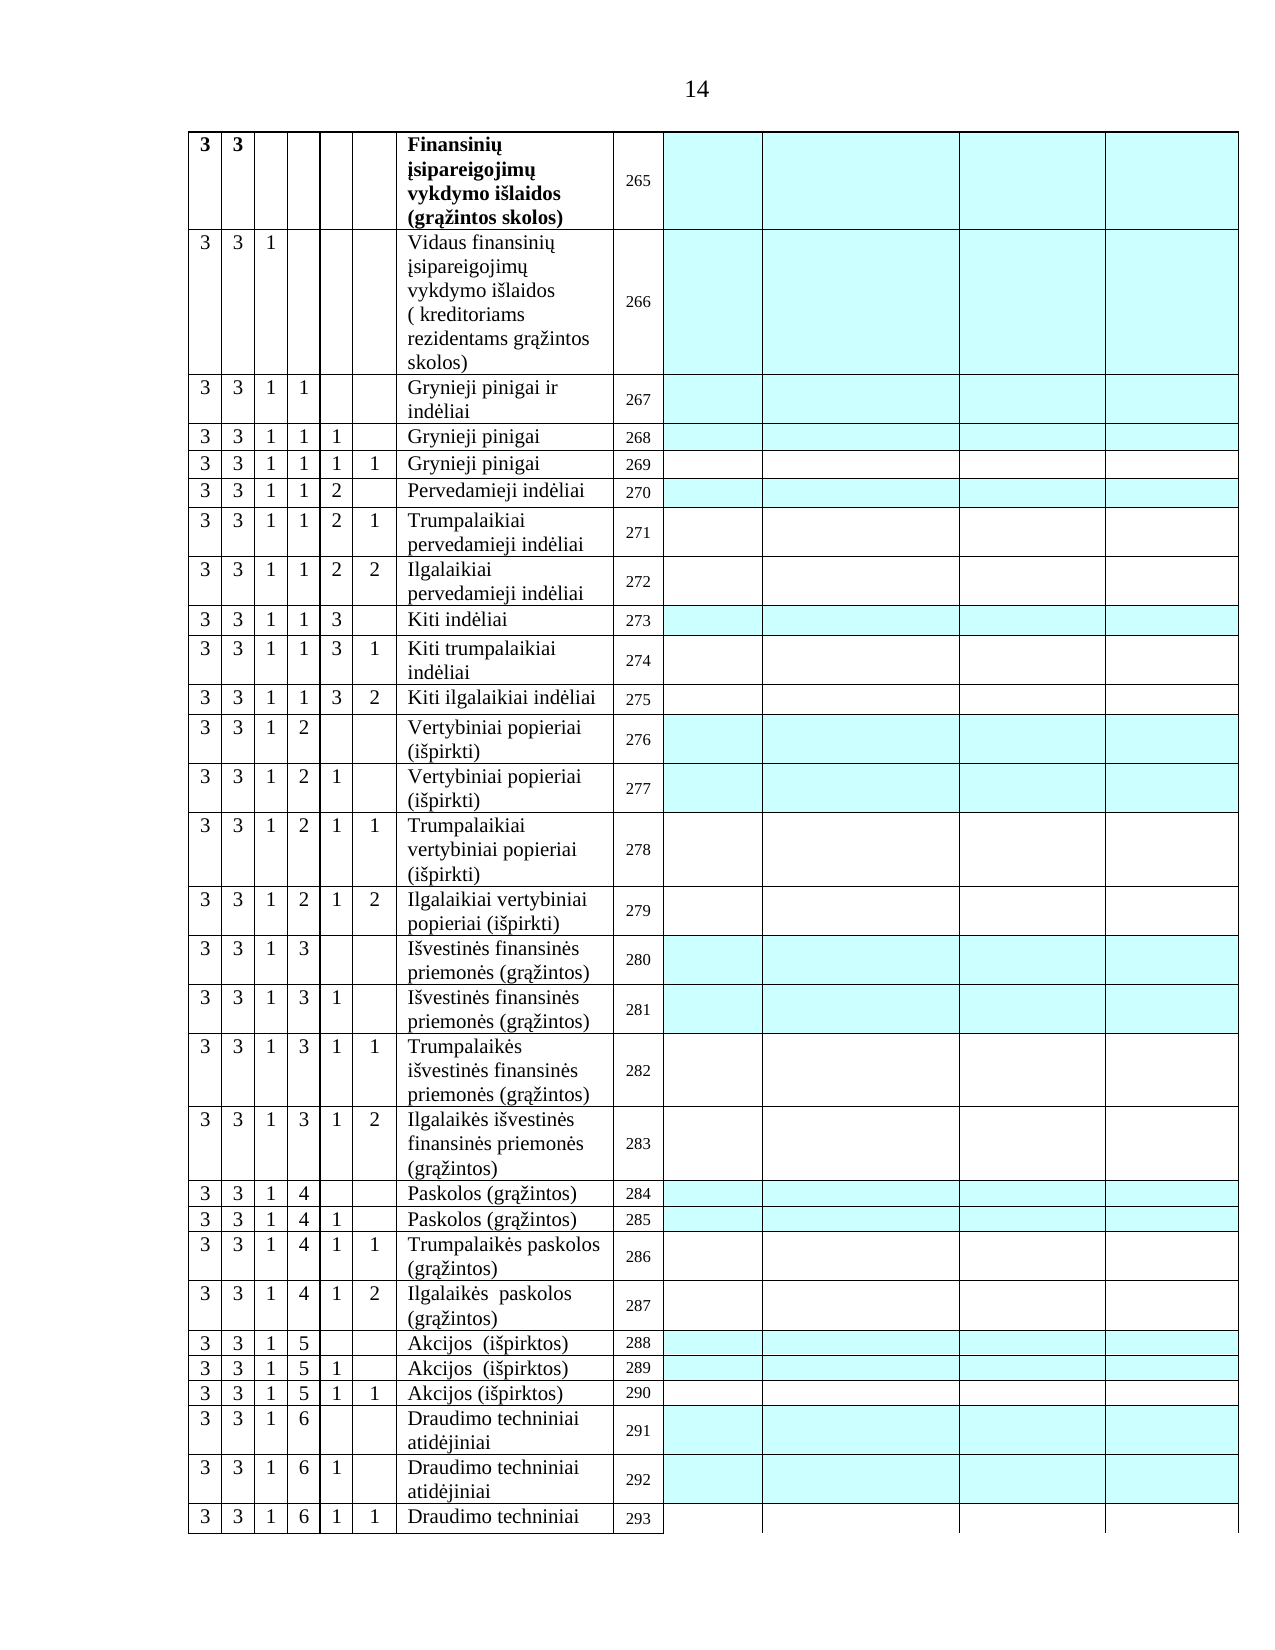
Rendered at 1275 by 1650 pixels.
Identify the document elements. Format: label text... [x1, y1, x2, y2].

table_cell [763, 1232, 959, 1280]
table_cell 1 [255, 813, 287, 886]
table_cell 281 [614, 985, 663, 1033]
table_cell 1 [255, 685, 287, 714]
table_cell [960, 813, 1105, 886]
table_cell 5 [288, 1331, 319, 1354]
table_cell [763, 1207, 959, 1231]
table_cell [321, 133, 352, 229]
table_cell 3 [189, 1331, 221, 1354]
table_cell [960, 1504, 1105, 1533]
table_cell 4 [288, 1232, 319, 1280]
table_cell [960, 1107, 1105, 1179]
table_cell 3 [222, 936, 254, 984]
table_cell 1 [321, 1107, 352, 1179]
table_cell 2 [353, 685, 396, 714]
table_cell 3 [189, 479, 221, 507]
table_cell Draudimo techniniai atidėjiniai [397, 1406, 613, 1454]
table_cell [1106, 1455, 1238, 1503]
table_cell 3 [222, 1207, 254, 1231]
table_cell 1 [321, 1455, 352, 1503]
table_cell 1 [288, 375, 319, 423]
table_cell [1106, 764, 1238, 812]
table_cell Trumpalaikės paskolos (grąžintos) [397, 1232, 613, 1280]
table_cell Pervedamieji indėliai [397, 479, 613, 507]
table_cell [960, 1406, 1105, 1454]
table_cell 282 [614, 1034, 663, 1106]
table_cell Vertybiniai popieriai (išpirkti) [397, 715, 613, 763]
table_cell 3 [222, 887, 254, 935]
table_cell 1 [255, 1504, 287, 1533]
table_cell 1 [255, 508, 287, 556]
table_cell [353, 1455, 396, 1503]
table_cell 3 [189, 1281, 221, 1329]
table_cell 3 [222, 1034, 254, 1106]
table_cell [664, 1181, 762, 1206]
table_cell [763, 1331, 959, 1354]
table_cell 1 [321, 1232, 352, 1280]
table_cell [763, 133, 959, 229]
table_cell [1106, 1281, 1238, 1329]
table_cell 1 [255, 557, 287, 605]
table_cell [960, 685, 1105, 714]
table_cell 1 [288, 479, 319, 507]
table_cell 276 [614, 715, 663, 763]
table_cell 3 [222, 1504, 254, 1533]
table_cell 3 [288, 1034, 319, 1106]
table_cell [664, 133, 762, 229]
table_cell 3 [222, 508, 254, 556]
table_cell Kiti trumpalaikiai indėliai [397, 636, 613, 684]
table_cell 1 [353, 1034, 396, 1106]
table_cell Finansinių įsipareigojimų vykdymo išlaidos (grąžintos skolos) [397, 133, 613, 229]
table_cell [664, 1504, 762, 1533]
table_cell [664, 1232, 762, 1280]
table_cell 1 [321, 764, 352, 812]
table_cell 3 [222, 1232, 254, 1280]
table_cell [1106, 1232, 1238, 1280]
table_cell [960, 1356, 1105, 1380]
table_cell [321, 715, 352, 763]
table_cell [763, 715, 959, 763]
table_cell 1 [353, 451, 396, 477]
table_cell 3 [222, 424, 254, 450]
table_cell 3 [189, 557, 221, 605]
table_cell [960, 985, 1105, 1033]
table_cell [763, 887, 959, 935]
table_cell 3 [189, 685, 221, 714]
table_cell [960, 375, 1105, 423]
table_cell 3 [321, 606, 352, 635]
table_cell 1 [353, 636, 396, 684]
table_cell 3 [222, 1331, 254, 1354]
table_cell 2 [288, 887, 319, 935]
table_cell [960, 424, 1105, 450]
table_cell [763, 606, 959, 635]
table_cell Trumpalaikiai pervedamieji indėliai [397, 508, 613, 556]
table_cell 285 [614, 1207, 663, 1231]
table_cell [353, 133, 396, 229]
table_cell [763, 636, 959, 684]
table_cell [1106, 1381, 1238, 1405]
table_cell 3 [321, 636, 352, 684]
table_cell 4 [288, 1207, 319, 1231]
table_cell 1 [321, 813, 352, 886]
table_cell [763, 479, 959, 507]
table_cell 3 [222, 764, 254, 812]
table_cell 274 [614, 636, 663, 684]
table_cell 266 [614, 230, 663, 374]
table_cell [763, 764, 959, 812]
table_cell 3 [189, 1232, 221, 1280]
table_cell Ilgalaikiai vertybiniai popieriai (išpirkti) [397, 887, 613, 935]
table_cell 1 [288, 557, 319, 605]
table_cell [763, 451, 959, 477]
table_cell [1106, 230, 1238, 374]
table_cell 5 [288, 1356, 319, 1380]
table_cell [664, 508, 762, 556]
table_cell Ilgalaikės paskolos (grąžintos) [397, 1281, 613, 1329]
table_cell [763, 1034, 959, 1106]
table_cell 273 [614, 606, 663, 635]
table_cell 291 [614, 1406, 663, 1454]
table_cell 265 [614, 133, 663, 229]
table_cell [664, 887, 762, 935]
table_cell Trumpalaikės išvestinės finansinės priemonės (grąžintos) [397, 1034, 613, 1106]
table_cell [763, 1406, 959, 1454]
table_cell [321, 230, 352, 374]
table_cell 3 [222, 813, 254, 886]
table_cell 3 [321, 685, 352, 714]
table_cell 3 [189, 1107, 221, 1179]
table_cell [763, 813, 959, 886]
table_cell 3 [189, 985, 221, 1033]
table_cell 3 [222, 479, 254, 507]
table_cell [960, 508, 1105, 556]
table_cell [763, 424, 959, 450]
table_cell [763, 375, 959, 423]
table_cell 1 [255, 451, 287, 477]
table_cell 3 [189, 1181, 221, 1206]
table_cell 1 [255, 887, 287, 935]
table_cell Vertybiniai popieriai (išpirkti) [397, 764, 613, 812]
table_cell 286 [614, 1232, 663, 1280]
table_cell 3 [189, 1455, 221, 1503]
table_cell 1 [353, 508, 396, 556]
table_cell 278 [614, 813, 663, 886]
table_cell 1 [255, 479, 287, 507]
table_cell 288 [614, 1331, 663, 1354]
table_cell [960, 715, 1105, 763]
table_cell Grynieji pinigai [397, 424, 613, 450]
table_cell 1 [288, 508, 319, 556]
table_cell [960, 1455, 1105, 1503]
table_cell 1 [255, 1034, 287, 1106]
table_cell 3 [189, 508, 221, 556]
table_cell 2 [353, 1107, 396, 1179]
table_cell 3 [222, 606, 254, 635]
table_cell [1106, 685, 1238, 714]
table_cell [763, 508, 959, 556]
table_cell 1 [321, 1207, 352, 1231]
table_cell [321, 1181, 352, 1206]
table_cell 1 [321, 451, 352, 477]
table_cell 3 [222, 1181, 254, 1206]
table_cell 1 [288, 685, 319, 714]
table_cell 3 [189, 636, 221, 684]
table_cell Išvestinės finansinės priemonės (grąžintos) [397, 985, 613, 1033]
table_cell [960, 557, 1105, 605]
table_cell 1 [321, 1034, 352, 1106]
table_cell [1106, 985, 1238, 1033]
table_cell [1106, 936, 1238, 984]
table_cell [353, 1356, 396, 1380]
table_cell 1 [255, 1331, 287, 1354]
table_cell [664, 606, 762, 635]
table_cell Akcijos (išpirktos) [397, 1381, 613, 1405]
table_cell [763, 1281, 959, 1329]
table_cell Paskolos (grąžintos) [397, 1207, 613, 1231]
table_cell [321, 1331, 352, 1354]
table_cell [960, 479, 1105, 507]
table_cell 3 [222, 133, 254, 229]
table_cell 1 [255, 1107, 287, 1179]
table_cell 1 [255, 764, 287, 812]
table_cell 1 [255, 715, 287, 763]
table_cell [664, 936, 762, 984]
table_cell 3 [288, 985, 319, 1033]
table_cell 1 [255, 424, 287, 450]
table_cell [1106, 1107, 1238, 1179]
table_cell 1 [321, 985, 352, 1033]
table_cell 270 [614, 479, 663, 507]
table_cell Išvestinės finansinės priemonės (grąžintos) [397, 936, 613, 984]
table_cell 3 [288, 1107, 319, 1179]
table_cell 5 [288, 1381, 319, 1405]
table_cell 3 [189, 424, 221, 450]
table_cell 271 [614, 508, 663, 556]
table_cell 1 [255, 1455, 287, 1503]
table_cell 6 [288, 1455, 319, 1503]
table_cell 280 [614, 936, 663, 984]
table_cell 3 [288, 936, 319, 984]
table_cell 268 [614, 424, 663, 450]
table_cell [353, 985, 396, 1033]
table_cell [664, 1281, 762, 1329]
table_cell 1 [353, 813, 396, 886]
table_cell [1106, 451, 1238, 477]
table_cell [353, 1181, 396, 1206]
table_cell 2 [288, 715, 319, 763]
table_cell Ilgalaikiai pervedamieji indėliai [397, 557, 613, 605]
table_cell 2 [321, 557, 352, 605]
table_cell 1 [255, 375, 287, 423]
table_cell 287 [614, 1281, 663, 1329]
table_cell 1 [255, 936, 287, 984]
table_cell 292 [614, 1455, 663, 1503]
table_cell [664, 1107, 762, 1179]
table_cell Vidaus finansinių įsipareigojimų vykdymo išlaidos ( kreditoriams rezidentams grąžintos skolos) [397, 230, 613, 374]
table_cell 1 [288, 424, 319, 450]
table_cell [353, 1406, 396, 1454]
table_cell [1106, 133, 1238, 229]
table_cell [1106, 479, 1238, 507]
table_cell [353, 479, 396, 507]
table_cell 3 [189, 936, 221, 984]
table_cell [960, 936, 1105, 984]
table_cell [353, 715, 396, 763]
table_cell 2 [321, 508, 352, 556]
table_cell 6 [288, 1406, 319, 1454]
table_cell [664, 685, 762, 714]
table_cell 272 [614, 557, 663, 605]
table_cell Draudimo techniniai [397, 1504, 613, 1533]
table_cell 1 [321, 887, 352, 935]
table_cell [1106, 1331, 1238, 1354]
table_cell [960, 1331, 1105, 1354]
table_cell [664, 1406, 762, 1454]
table_cell 3 [189, 1406, 221, 1454]
table_cell 3 [222, 557, 254, 605]
table_cell 289 [614, 1356, 663, 1380]
table_cell 3 [189, 1034, 221, 1106]
table_cell Grynieji pinigai [397, 451, 613, 477]
table_cell [353, 424, 396, 450]
table_cell 4 [288, 1281, 319, 1329]
table_cell [353, 375, 396, 423]
table_cell [353, 936, 396, 984]
table_cell [664, 557, 762, 605]
table_cell 283 [614, 1107, 663, 1179]
table_cell [353, 606, 396, 635]
table_cell [763, 985, 959, 1033]
table_cell 1 [321, 1381, 352, 1405]
table_cell 3 [222, 1356, 254, 1380]
table_cell 2 [353, 557, 396, 605]
table_cell [1106, 424, 1238, 450]
table_cell [1106, 1181, 1238, 1206]
table_cell 1 [255, 1281, 287, 1329]
table_cell [664, 1356, 762, 1380]
table_cell [664, 230, 762, 374]
table_cell [960, 636, 1105, 684]
table_cell 3 [222, 230, 254, 374]
table_cell [664, 1207, 762, 1231]
table_cell Trumpalaikiai vertybiniai popieriai (išpirkti) [397, 813, 613, 886]
table_cell [1106, 1034, 1238, 1106]
table_cell [353, 1207, 396, 1231]
table_cell 290 [614, 1381, 663, 1405]
table_cell [960, 1281, 1105, 1329]
table_cell [1106, 1406, 1238, 1454]
table_cell [960, 606, 1105, 635]
table_cell [353, 764, 396, 812]
table_cell 277 [614, 764, 663, 812]
table_cell [763, 557, 959, 605]
table_cell 1 [255, 636, 287, 684]
table_cell [1106, 1504, 1238, 1533]
table_cell [664, 375, 762, 423]
table_cell [960, 887, 1105, 935]
table_cell 3 [189, 606, 221, 635]
table_cell [763, 1356, 959, 1380]
table_cell 1 [321, 1281, 352, 1329]
table_cell [664, 764, 762, 812]
table_cell [960, 230, 1105, 374]
table_cell 275 [614, 685, 663, 714]
table_cell 279 [614, 887, 663, 935]
table_cell 3 [222, 451, 254, 477]
table_cell 3 [222, 1107, 254, 1179]
table_cell Kiti ilgalaikiai indėliai [397, 685, 613, 714]
table_cell 1 [321, 1356, 352, 1380]
table_cell 3 [222, 1281, 254, 1329]
table_cell [1106, 375, 1238, 423]
table_cell [664, 636, 762, 684]
table_cell [1106, 557, 1238, 605]
table_cell Akcijos (išpirktos) [397, 1331, 613, 1354]
table_cell [960, 133, 1105, 229]
table_cell 3 [222, 1406, 254, 1454]
table_cell [960, 1181, 1105, 1206]
table_cell [763, 1181, 959, 1206]
table_cell [960, 1207, 1105, 1231]
table_cell 1 [353, 1381, 396, 1405]
table_cell Ilgalaikės išvestinės finansinės priemonės (grąžintos) [397, 1107, 613, 1179]
table_cell [353, 230, 396, 374]
table_cell [664, 715, 762, 763]
table_cell 1 [321, 424, 352, 450]
table_cell 3 [189, 887, 221, 935]
table_cell 3 [189, 230, 221, 374]
table_cell 3 [189, 1381, 221, 1405]
table_cell 3 [222, 1455, 254, 1503]
table_cell [960, 764, 1105, 812]
table_cell [664, 1381, 762, 1405]
table_cell [960, 1381, 1105, 1405]
table_cell 1 [353, 1232, 396, 1280]
table_cell [664, 813, 762, 886]
table_cell 1 [255, 1356, 287, 1380]
table_cell [353, 1331, 396, 1354]
table_cell [664, 1455, 762, 1503]
table_cell 3 [222, 1381, 254, 1405]
table_cell [321, 936, 352, 984]
table_cell [763, 1107, 959, 1179]
table_cell 2 [353, 1281, 396, 1329]
table_cell [1106, 1207, 1238, 1231]
table_cell 1 [255, 1406, 287, 1454]
table_cell 267 [614, 375, 663, 423]
table_cell [763, 936, 959, 984]
table_cell [763, 685, 959, 714]
table_cell [763, 1504, 959, 1533]
table_cell 2 [288, 813, 319, 886]
table_cell [255, 133, 287, 229]
table_cell 2 [288, 764, 319, 812]
table_cell 293 [614, 1504, 663, 1533]
table_cell [664, 451, 762, 477]
table_cell [960, 1034, 1105, 1106]
table_cell 4 [288, 1181, 319, 1206]
table_cell Paskolos (grąžintos) [397, 1181, 613, 1206]
table_cell Grynieji pinigai ir indėliai [397, 375, 613, 423]
table_cell 3 [189, 451, 221, 477]
table_cell [1106, 636, 1238, 684]
table_cell 1 [288, 606, 319, 635]
table_cell [1106, 1356, 1238, 1380]
table_cell 3 [189, 715, 221, 763]
table_cell [664, 1034, 762, 1106]
table_cell 1 [255, 1381, 287, 1405]
table_cell 1 [288, 636, 319, 684]
table_cell [288, 133, 319, 229]
table_cell [664, 1331, 762, 1354]
table_cell 2 [321, 479, 352, 507]
table_cell 1 [255, 1181, 287, 1206]
table_cell Akcijos (išpirktos) [397, 1356, 613, 1380]
table_cell [763, 1381, 959, 1405]
table_cell 1 [255, 606, 287, 635]
table_cell [1106, 813, 1238, 886]
table_cell [1106, 606, 1238, 635]
table_cell [664, 479, 762, 507]
table_cell 1 [321, 1504, 352, 1533]
table_cell [321, 1406, 352, 1454]
table_cell [664, 424, 762, 450]
table_cell 3 [189, 764, 221, 812]
table_cell 3 [222, 685, 254, 714]
table_cell [288, 230, 319, 374]
table_cell [664, 985, 762, 1033]
table_cell 3 [222, 375, 254, 423]
table_cell 3 [189, 813, 221, 886]
table_cell 1 [255, 985, 287, 1033]
table_cell 3 [189, 1207, 221, 1231]
table_cell [960, 451, 1105, 477]
table_cell 6 [288, 1504, 319, 1533]
table_cell 3 [222, 985, 254, 1033]
table_cell 1 [353, 1504, 396, 1533]
table_cell 269 [614, 451, 663, 477]
table_cell [960, 1232, 1105, 1280]
table_cell 3 [189, 1356, 221, 1380]
table_cell Kiti indėliai [397, 606, 613, 635]
table_cell 3 [189, 375, 221, 423]
table_cell 1 [288, 451, 319, 477]
table_cell [763, 230, 959, 374]
table_cell 2 [353, 887, 396, 935]
table_cell [763, 1455, 959, 1503]
table_cell 3 [189, 1504, 221, 1533]
table_cell 284 [614, 1181, 663, 1206]
table_cell [1106, 887, 1238, 935]
table_cell 1 [255, 1232, 287, 1280]
table_cell 1 [255, 1207, 287, 1231]
table_cell Draudimo techniniai atidėjiniai [397, 1455, 613, 1503]
table_cell 1 [255, 230, 287, 374]
table_cell 3 [189, 133, 221, 229]
table_cell [1106, 715, 1238, 763]
table_cell [1106, 508, 1238, 556]
table_cell 3 [222, 715, 254, 763]
table_cell [321, 375, 352, 423]
table_cell 3 [222, 636, 254, 684]
